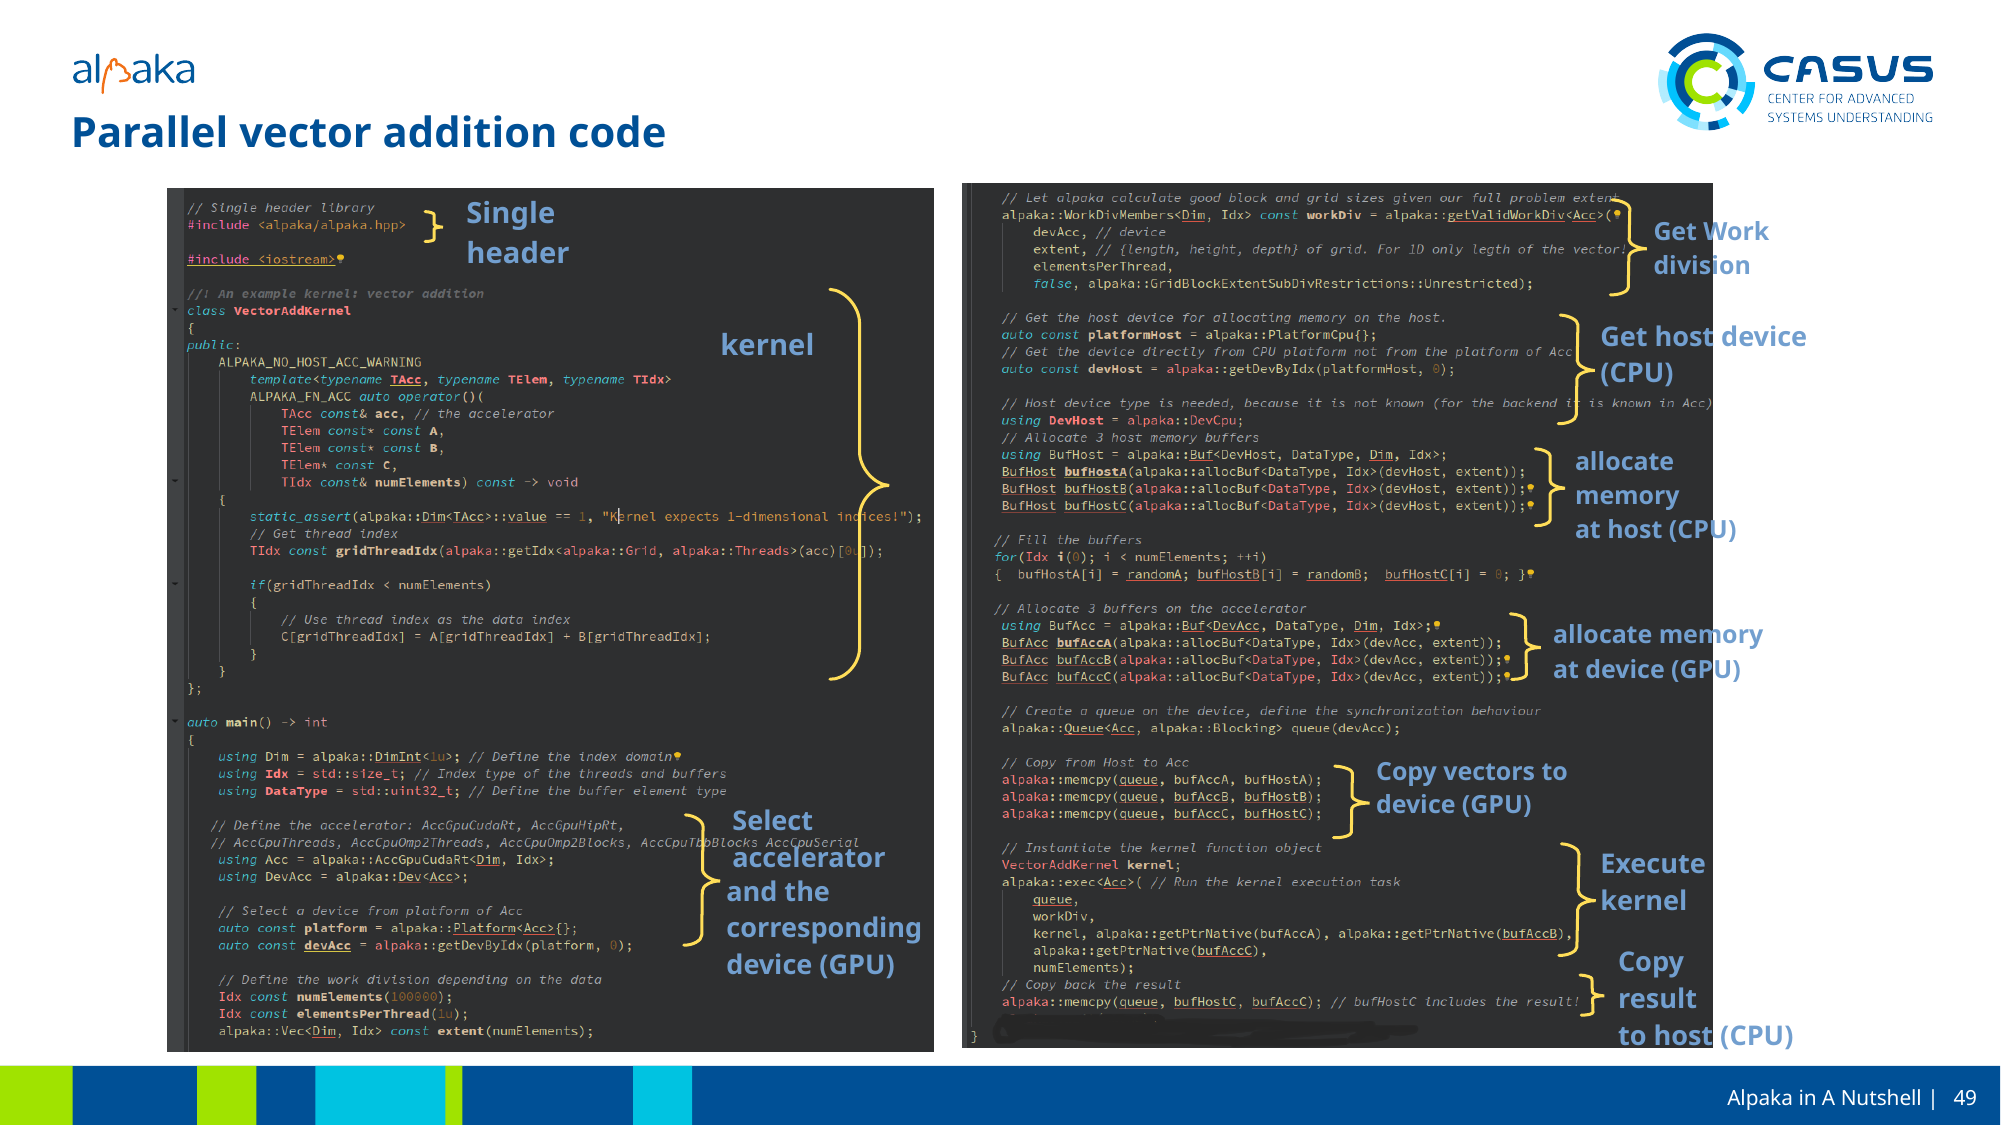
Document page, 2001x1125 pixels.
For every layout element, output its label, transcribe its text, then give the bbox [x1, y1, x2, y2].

title allocate memory at device (GPU) [1553, 607, 1772, 696]
title Get Work division [1653, 213, 1873, 283]
title and the corresponding device (GPU) [726, 835, 945, 983]
title Parallel vector addition code [70, 97, 1619, 166]
title Copy vectors to device (GPU) [1375, 743, 1595, 832]
title allocate memory at host (CPU) [1574, 436, 1819, 554]
picture [167, 188, 934, 1052]
title Copy result to host (CPU) [1618, 942, 1873, 1054]
title kernel [720, 310, 863, 378]
title Execute kernel [1600, 830, 1855, 934]
picture [1658, 33, 1933, 131]
picture [962, 183, 1713, 1048]
picture [72, 53, 195, 95]
title Single header [466, 192, 609, 272]
title Get host device (CPU) [1600, 317, 1819, 391]
title Select accelerator [732, 801, 951, 876]
